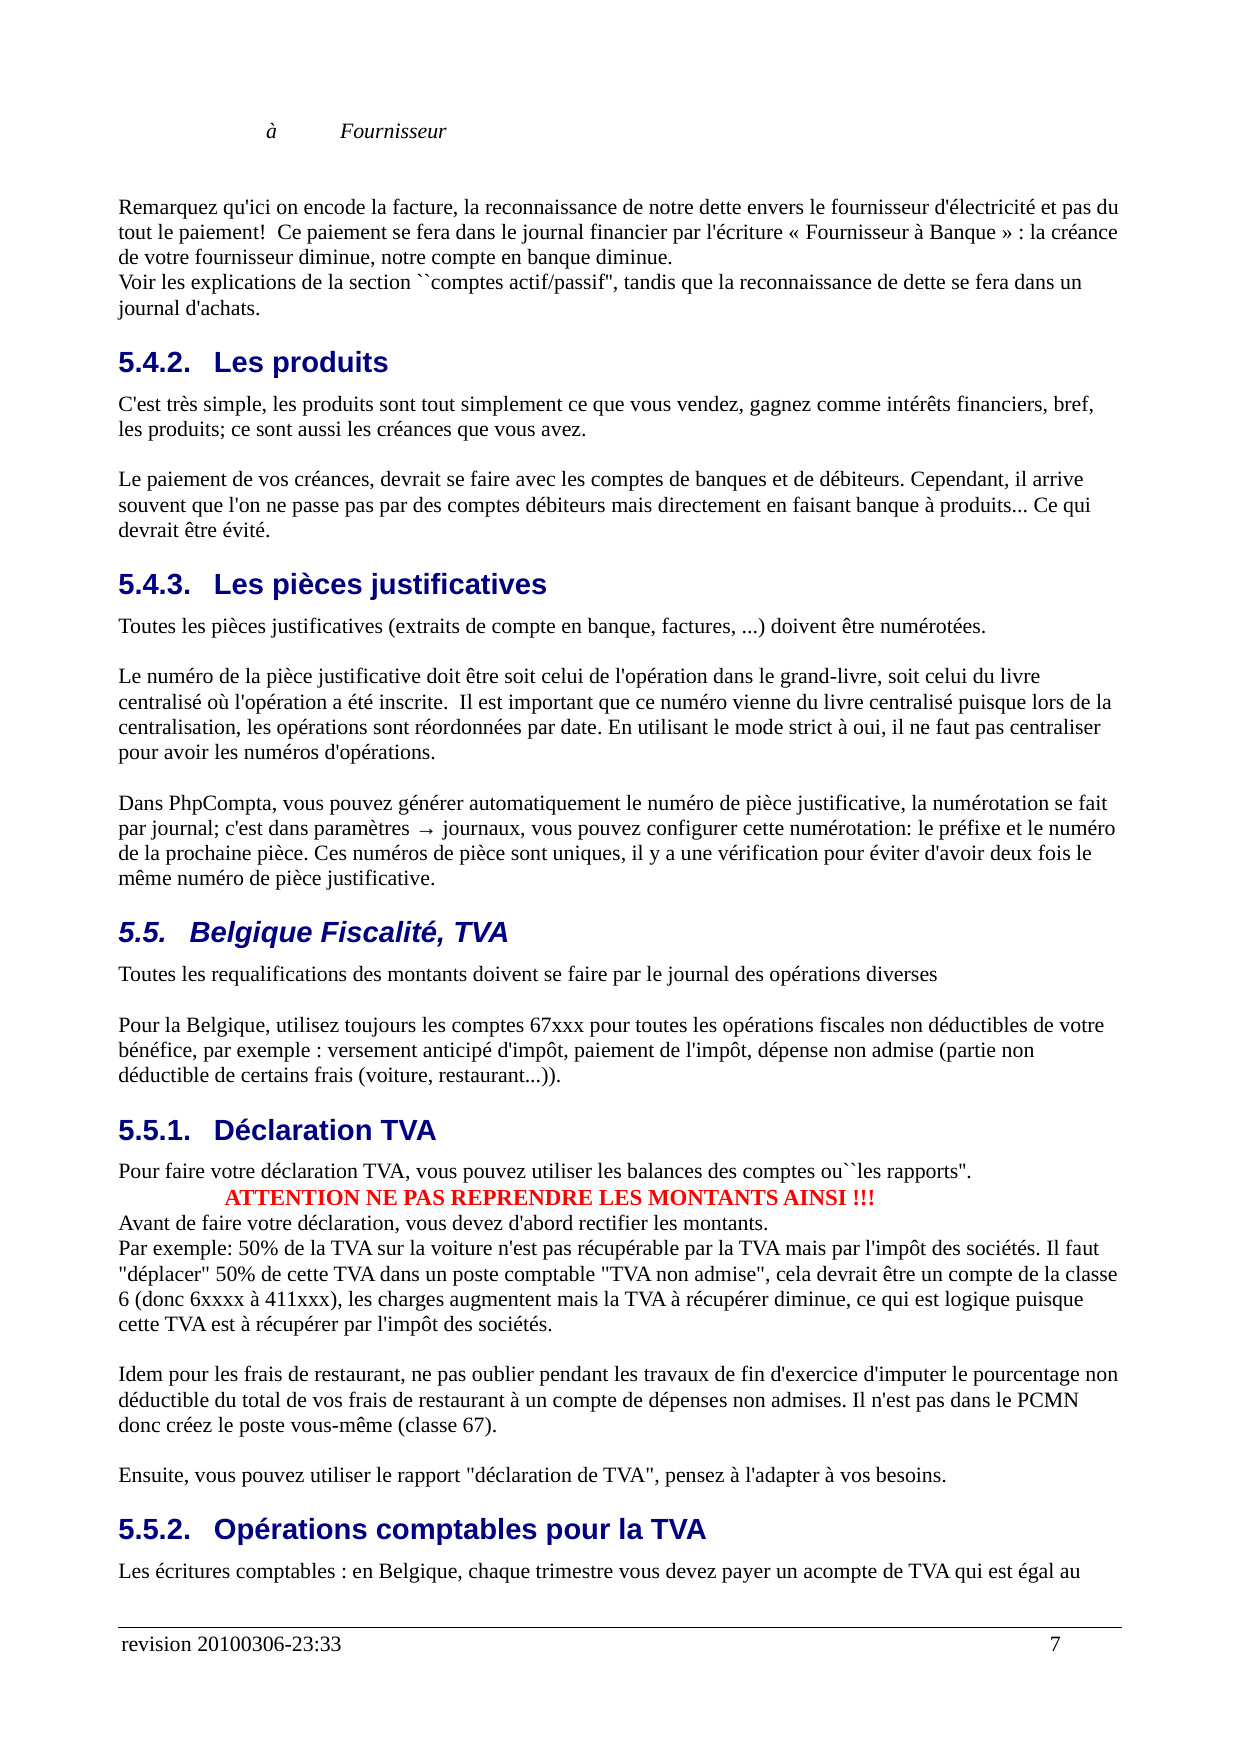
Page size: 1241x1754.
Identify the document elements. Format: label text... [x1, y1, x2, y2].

text Toutes les pièces justificatives (extraits de compte en banque, factures, ...) doivent être numérotées. [118, 613, 1122, 638]
text Idem pour les frais de restaurant, ne pas oublier pendant les travaux de fin d'exercice d'imputer le pourcentage non déductible du total de vos frais de restaurant à un compte de dépenses non admises. Il n'est pas dans le PCMN donc créez le poste vous-même (classe 67). [118, 1361, 1122, 1437]
subtitle Les produits [118, 345, 1122, 378]
text Par exemple: 50% de la TVA sur la voiture n'est pas récupérable par la TVA mais par l'impôt des sociétés. Il faut "déplacer" 50% de cette TVA dans un poste comptable "TVA non admise", cela devrait être un compte de la classe 6 (donc 6xxxx à 411xxx), les charges augmentent mais la TVA à récupérer diminue, ce qui est logique puisque cette TVA est à récupérer par l'impôt des sociétés. [118, 1235, 1122, 1336]
text Pour faire votre déclaration TVA, vous pouvez utiliser les balances des comptes ou``les rapports''. [118, 1158, 1122, 1184]
text Dans PhpCompta, vous pouvez générer automatiquement le numéro de pièce justificative, la numérotation se fait par journal; c'est dans paramètres → journaux, vous pouvez configurer cette numérotation: le préfixe et le numéro de la prochaine pièce. Ces numéros de pièce sont uniques, il y a une vérification pour éviter d'avoir deux fois le même numéro de pièce justificative. [118, 789, 1122, 890]
subtitle Belgique Fiscalité, TVA [118, 915, 1122, 949]
subtitle Opérations comptables pour la TVA [118, 1512, 1122, 1546]
text Pour la Belgique, utilisez toujours les comptes 67xxx pour toutes les opérations fiscales non déductibles de votre bénéfice, par exemple : versement anticipé d'impôt, paiement de l'impôt, dépense non admise (partie non déductible de certains frais (voiture, restaurant...)). [118, 1012, 1122, 1087]
subtitle Déclaration TVA [118, 1112, 1122, 1146]
text Ensuite, vous pouvez utiliser le rapport "déclaration de TVA", pensez à l'adapter à vos besoins. [118, 1462, 1122, 1487]
text Toutes les requalifications des montants doivent se faire par le journal des opérations diverses [118, 961, 1122, 987]
subtitle Les pièces justificatives [118, 567, 1122, 601]
text Avant de faire votre déclaration, vous devez d'abord rectifier les montants. [118, 1210, 1122, 1235]
text C'est très simple, les produits sont tout simplement ce que vous vendez, gagnez comme intérêts financiers, bref, les produits; ce sont aussi les créances que vous avez. [118, 391, 1122, 441]
text Le paiement de vos créances, devrait se faire avec les comptes de banques et de débiteurs. Cependant, il arrive souvent que l'on ne passe pas par des comptes débiteurs mais directement en faisant banque à produits... Ce qui devrait être évité. [118, 466, 1122, 542]
text ATTENTION NE PAS REPRENDRE LES MONTANTS AINSI !!! [224, 1184, 1122, 1210]
text Remarquez qu'ici on encode la facture, la reconnaissance de notre dette envers le fournisseur d'électricité et pas du tout le paiement! Ce paiement se fera dans le journal financier par l'écriture « Fournisseur à Banque » : la créance de votre fournisseur diminue, notre compte en banque diminue. [118, 194, 1122, 269]
text à Fournisseur [118, 118, 1122, 143]
text Le numéro de la pièce justificative doit être soit celui de l'opération dans le grand-livre, soit celui du livre centralisé où l'opération a été inscrite. Il est important que ce numéro vienne du livre centralisé puisque lors de la centralisation, les opérations sont réordonnées par date. En utilisant le mode strict à oui, il ne faut pas centraliser pour avoir les numéros d'opérations. [118, 663, 1122, 764]
text Voir les explications de la section ``comptes actif/passif'', tandis que la reconnaissance de dette se fera dans un journal d'achats. [118, 269, 1122, 320]
text Les écritures comptables : en Belgique, chaque trimestre vous devez payer un acompte de TVA qui est égal au [118, 1558, 1122, 1584]
